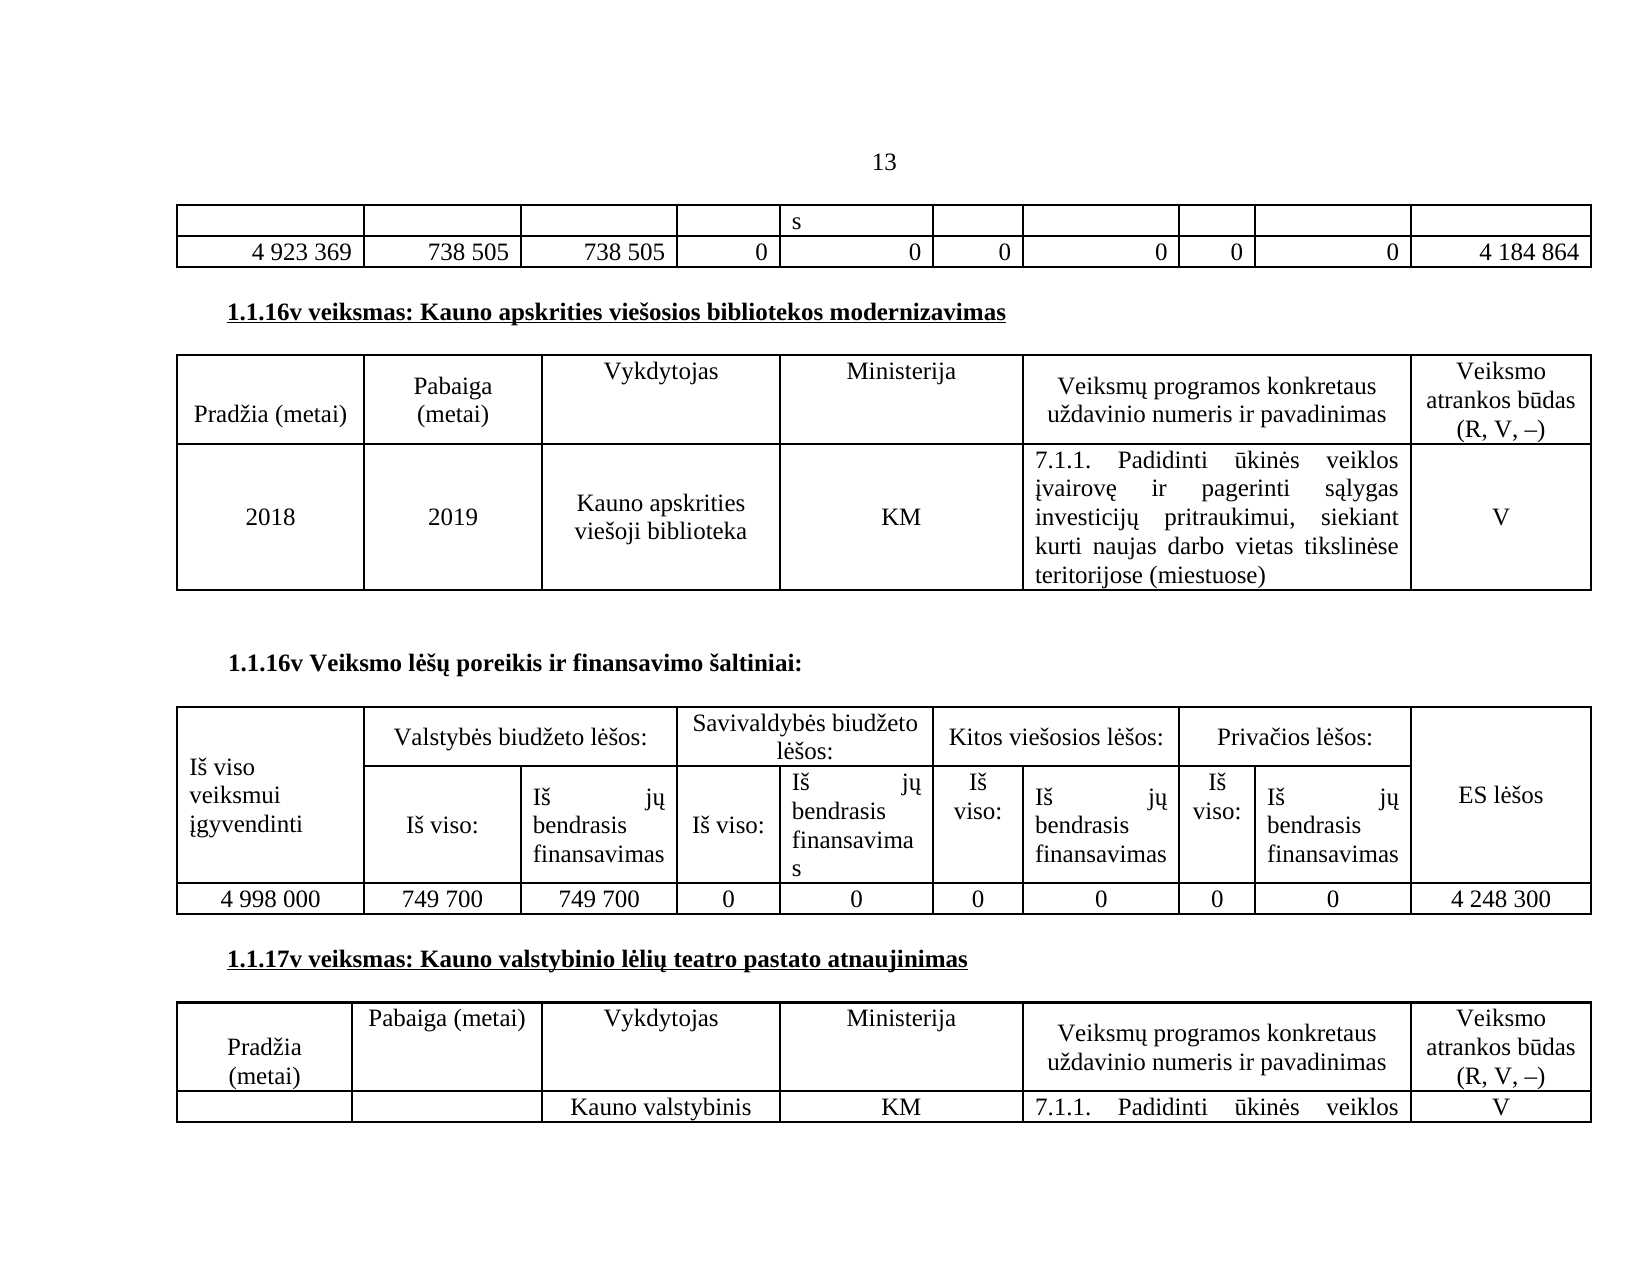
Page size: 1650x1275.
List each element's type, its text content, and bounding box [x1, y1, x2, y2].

table_cell 0 [1256, 237, 1410, 266]
table_cell Valstybės biudžeto lėšos: [365, 708, 676, 765]
table_cell 0 [934, 884, 1022, 913]
table_cell Pradžia (metai) [178, 1004, 351, 1090]
table_cell Iš viso: [678, 767, 779, 882]
table_cell Veiksmo atrankos būdas (R, V, –) [1412, 356, 1590, 443]
table_cell 0 [781, 884, 932, 913]
table_cell Kauno valstybinis [543, 1092, 779, 1121]
table_cell [177, 915, 215, 1001]
table_cell Iš jų bendrasis finansavimas [781, 767, 932, 882]
table_cell 1.1.16v veiksmas: Kauno apskrities viešosios bibliotekos modernizavimas [215, 268, 1591, 354]
table_cell [934, 206, 1022, 235]
table_cell 4 998 000 [178, 884, 363, 913]
table_cell 0 [781, 237, 932, 266]
table_cell Kitos viešosios lėšos: [934, 708, 1178, 765]
table_cell 1.1.16v Veiksmo lėšų poreikis ir finansavimo šaltiniai: [177, 591, 1591, 706]
table_cell [178, 1092, 351, 1121]
table_cell Vykdytojas [543, 356, 779, 443]
table_cell [177, 268, 215, 354]
table_cell Iš jų bendrasis finansavimas [522, 767, 676, 882]
table_cell ES lėšos [1412, 708, 1590, 882]
table_cell Pabaiga (metai) [353, 1004, 541, 1090]
table_cell [365, 206, 520, 235]
table_cell V [1412, 445, 1590, 588]
table_cell Iš viso veiksmui įgyvendinti [178, 708, 363, 882]
table_cell Veiksmų programos konkretaus uždavinio numeris ir pavadinimas [1024, 1004, 1410, 1090]
table_cell [1256, 206, 1410, 235]
table_cell Veiksmo atrankos būdas (R, V, –) [1412, 1004, 1590, 1090]
table_cell 7.1.1. Padidinti ūkinės veiklos įvairovę ir pagerinti sąlygas investicijų pritraukimui, siekiant kurti naujas darbo vietas tikslinėse teritorijose (miestuose) [1024, 445, 1410, 588]
table_cell 7.1.1. Padidinti ūkinės veiklos [1024, 1092, 1410, 1121]
table_cell 2018 [178, 445, 363, 588]
table_cell Privačios lėšos: [1180, 708, 1410, 765]
table_cell Kauno apskrities viešoji biblioteka [543, 445, 779, 588]
table_cell 1.1.17v veiksmas: Kauno valstybinio lėlių teatro pastato atnaujinimas [215, 915, 1591, 1001]
table_cell 0 [934, 237, 1022, 266]
table_cell 749 700 [365, 884, 520, 913]
table_cell 738 505 [522, 237, 676, 266]
table_cell 749 700 [522, 884, 676, 913]
table_cell Ministerija [781, 356, 1022, 443]
table_cell Pabaiga (metai) [365, 356, 541, 443]
table_cell Iš jų bendrasis finansavimas [1256, 767, 1410, 882]
table_cell KM [781, 1092, 1022, 1121]
table_cell 0 [1024, 237, 1178, 266]
table_cell Iš jų bendrasis finansavimas [1024, 767, 1178, 882]
table_cell 0 [678, 237, 779, 266]
table_cell [353, 1092, 541, 1121]
table_cell 0 [678, 884, 779, 913]
table_cell 0 [1256, 884, 1410, 913]
table_cell [1412, 206, 1590, 235]
table_cell [178, 206, 363, 235]
table_cell s [781, 206, 932, 235]
table_cell Iš viso: [1180, 767, 1254, 882]
table_cell 4 248 300 [1412, 884, 1590, 913]
table_cell 4 184 864 [1412, 237, 1590, 266]
table_cell Vykdytojas [543, 1004, 779, 1090]
table_cell KM [781, 445, 1022, 588]
table_cell Savivaldybės biudžeto lėšos: [678, 708, 932, 765]
table_cell [678, 206, 779, 235]
table_cell Pradžia (metai) [178, 356, 363, 443]
table_cell V [1412, 1092, 1590, 1121]
table_cell [1180, 206, 1254, 235]
table_cell Veiksmų programos konkretaus uždavinio numeris ir pavadinimas [1024, 356, 1410, 443]
table_cell Ministerija [781, 1004, 1022, 1090]
table_cell 4 923 369 [178, 237, 363, 266]
table_cell 0 [1180, 237, 1254, 266]
table_cell Iš viso: [934, 767, 1022, 882]
table_cell 738 505 [365, 237, 520, 266]
table_cell Iš viso: [365, 767, 520, 882]
table_cell 0 [1180, 884, 1254, 913]
table_cell [522, 206, 676, 235]
table_cell [1024, 206, 1178, 235]
table_cell 2019 [365, 445, 541, 588]
table_cell 0 [1024, 884, 1178, 913]
